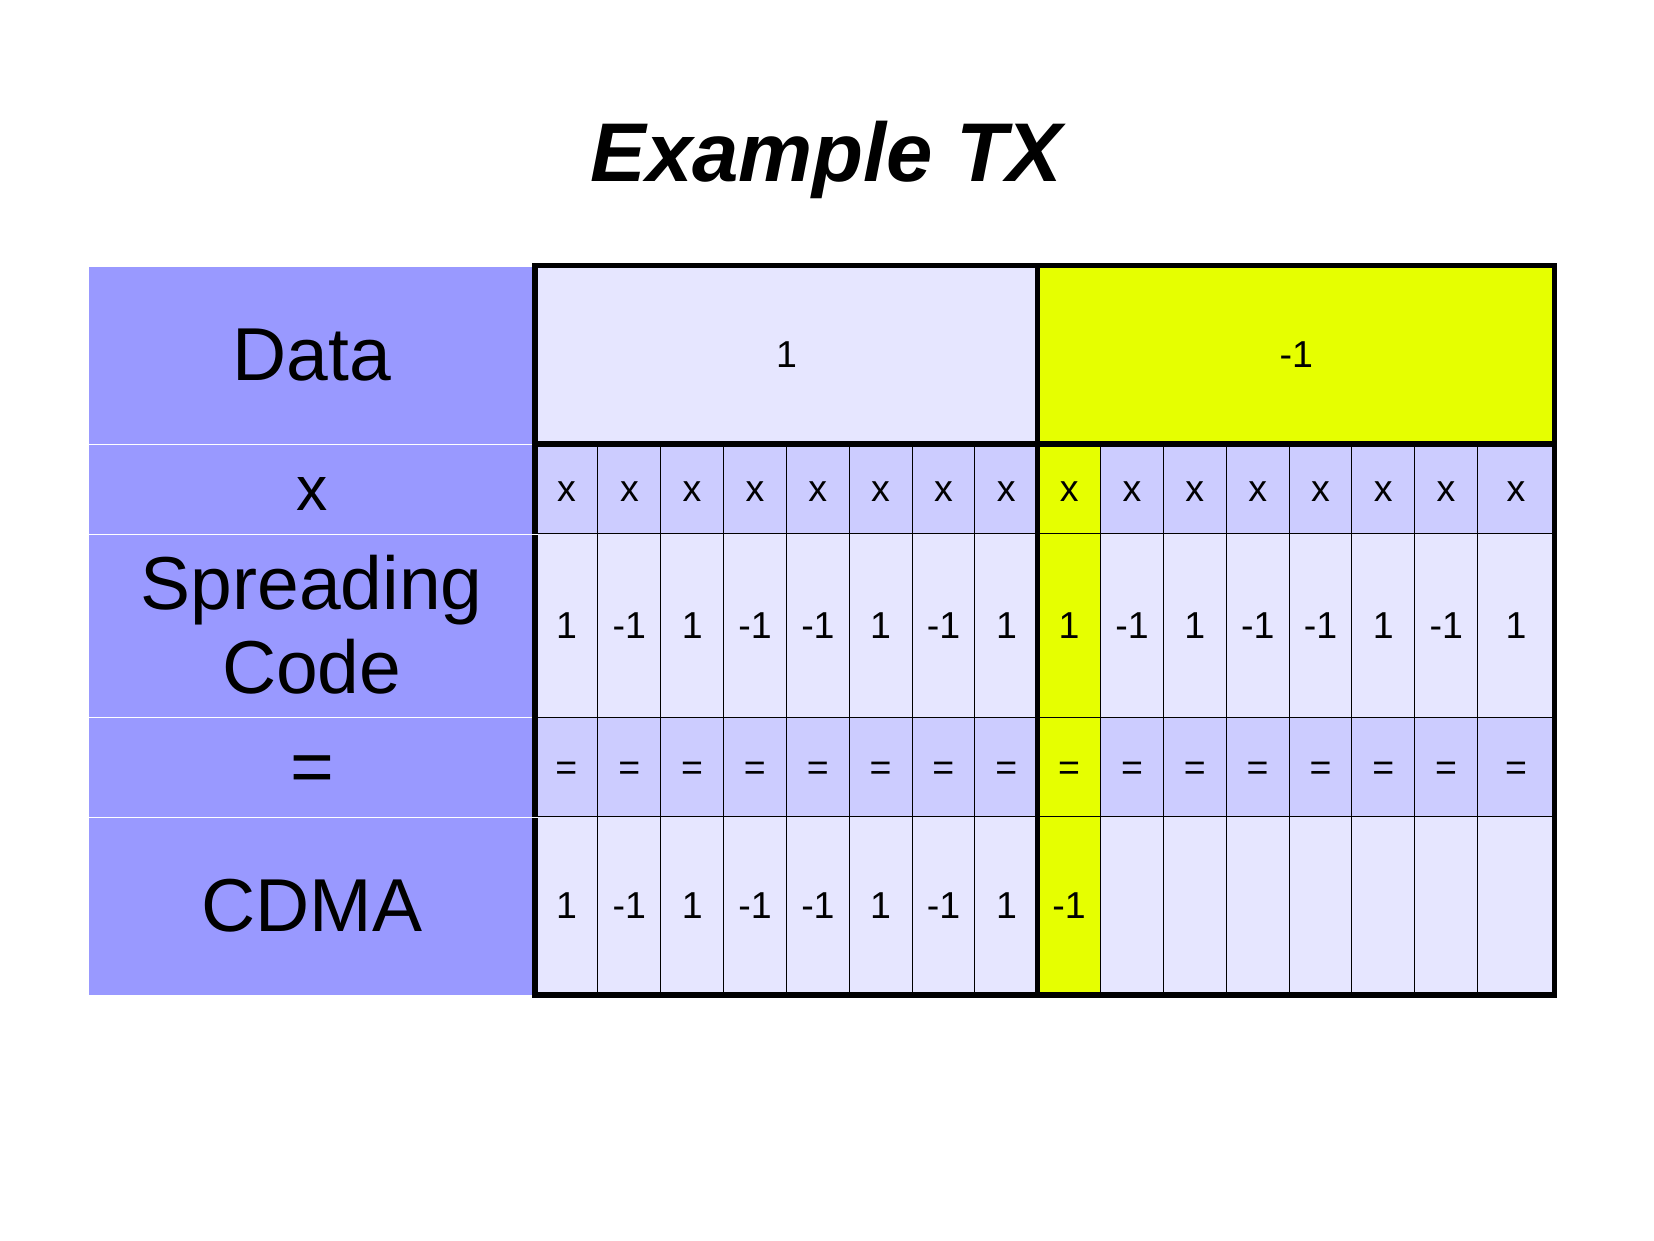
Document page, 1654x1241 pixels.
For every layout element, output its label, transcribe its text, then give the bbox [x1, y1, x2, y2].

table_cell = [1101, 718, 1163, 816]
table_cell = [787, 718, 849, 816]
table_cell -1 [787, 817, 849, 992]
table_cell = [598, 718, 660, 816]
table_cell 1 [661, 534, 723, 717]
table_cell = [850, 718, 912, 816]
table_cell x [850, 447, 912, 533]
table_cell x [1040, 447, 1100, 533]
table_cell = [1040, 718, 1100, 816]
table_cell x [661, 447, 723, 533]
table_cell -1 [1227, 534, 1289, 717]
table_cell 1 [538, 534, 597, 717]
table_cell x [913, 447, 974, 533]
table_cell [1164, 817, 1226, 992]
table_cell = [538, 718, 597, 816]
table_cell 1 [1040, 534, 1100, 717]
table_cell x [1164, 447, 1226, 533]
table_cell = [89, 718, 532, 817]
table_cell -1 [598, 534, 660, 717]
table_cell x [538, 447, 597, 533]
table_cell [1478, 817, 1552, 992]
table_cell = [1290, 718, 1351, 816]
table_cell CDMA [89, 818, 532, 995]
table_cell = [975, 718, 1035, 816]
table_cell -1 [724, 534, 786, 717]
table_cell = [1478, 718, 1552, 816]
table_cell = [913, 718, 974, 816]
table_cell -1 [1290, 534, 1351, 717]
table_cell -1 [1415, 534, 1477, 717]
table_cell 1 [975, 817, 1035, 992]
title Example TX [82, 56, 1571, 250]
table_cell -1 [913, 534, 974, 717]
table_cell x [89, 445, 532, 534]
table_cell = [1415, 718, 1477, 816]
table_cell -1 [1040, 817, 1100, 992]
table_header -1 [1040, 268, 1552, 441]
table_cell [1101, 817, 1163, 992]
table_cell 1 [1478, 534, 1552, 717]
table_cell 1 [538, 817, 597, 992]
table_cell x [1101, 447, 1163, 533]
table_cell 1 [661, 817, 723, 992]
table_cell x [724, 447, 786, 533]
table_cell [1415, 817, 1477, 992]
table_header Data [89, 267, 532, 444]
table_cell -1 [1101, 534, 1163, 717]
table_cell = [661, 718, 723, 816]
table_cell [1227, 817, 1289, 992]
table_cell x [598, 447, 660, 533]
table_cell x [1290, 447, 1351, 533]
table_cell 1 [850, 534, 912, 717]
table_cell -1 [724, 817, 786, 992]
table_cell x [1227, 447, 1289, 533]
table_cell [1290, 817, 1351, 992]
table_cell x [787, 447, 849, 533]
table_header 1 [538, 268, 1035, 441]
table_cell -1 [598, 817, 660, 992]
table_cell 1 [1352, 534, 1414, 717]
table_cell -1 [787, 534, 849, 717]
table_cell x [975, 447, 1035, 533]
table_cell x [1415, 447, 1477, 533]
table_cell 1 [850, 817, 912, 992]
table_cell = [1352, 718, 1414, 816]
table_cell 1 [975, 534, 1035, 717]
table_cell = [1227, 718, 1289, 816]
table_cell -1 [913, 817, 974, 992]
table_cell = [724, 718, 786, 816]
table_cell = [1164, 718, 1226, 816]
table_cell x [1352, 447, 1414, 533]
table_cell [1352, 817, 1414, 992]
table_cell Spreading Code [89, 535, 532, 717]
table_cell x [1478, 447, 1552, 533]
table_cell 1 [1164, 534, 1226, 717]
